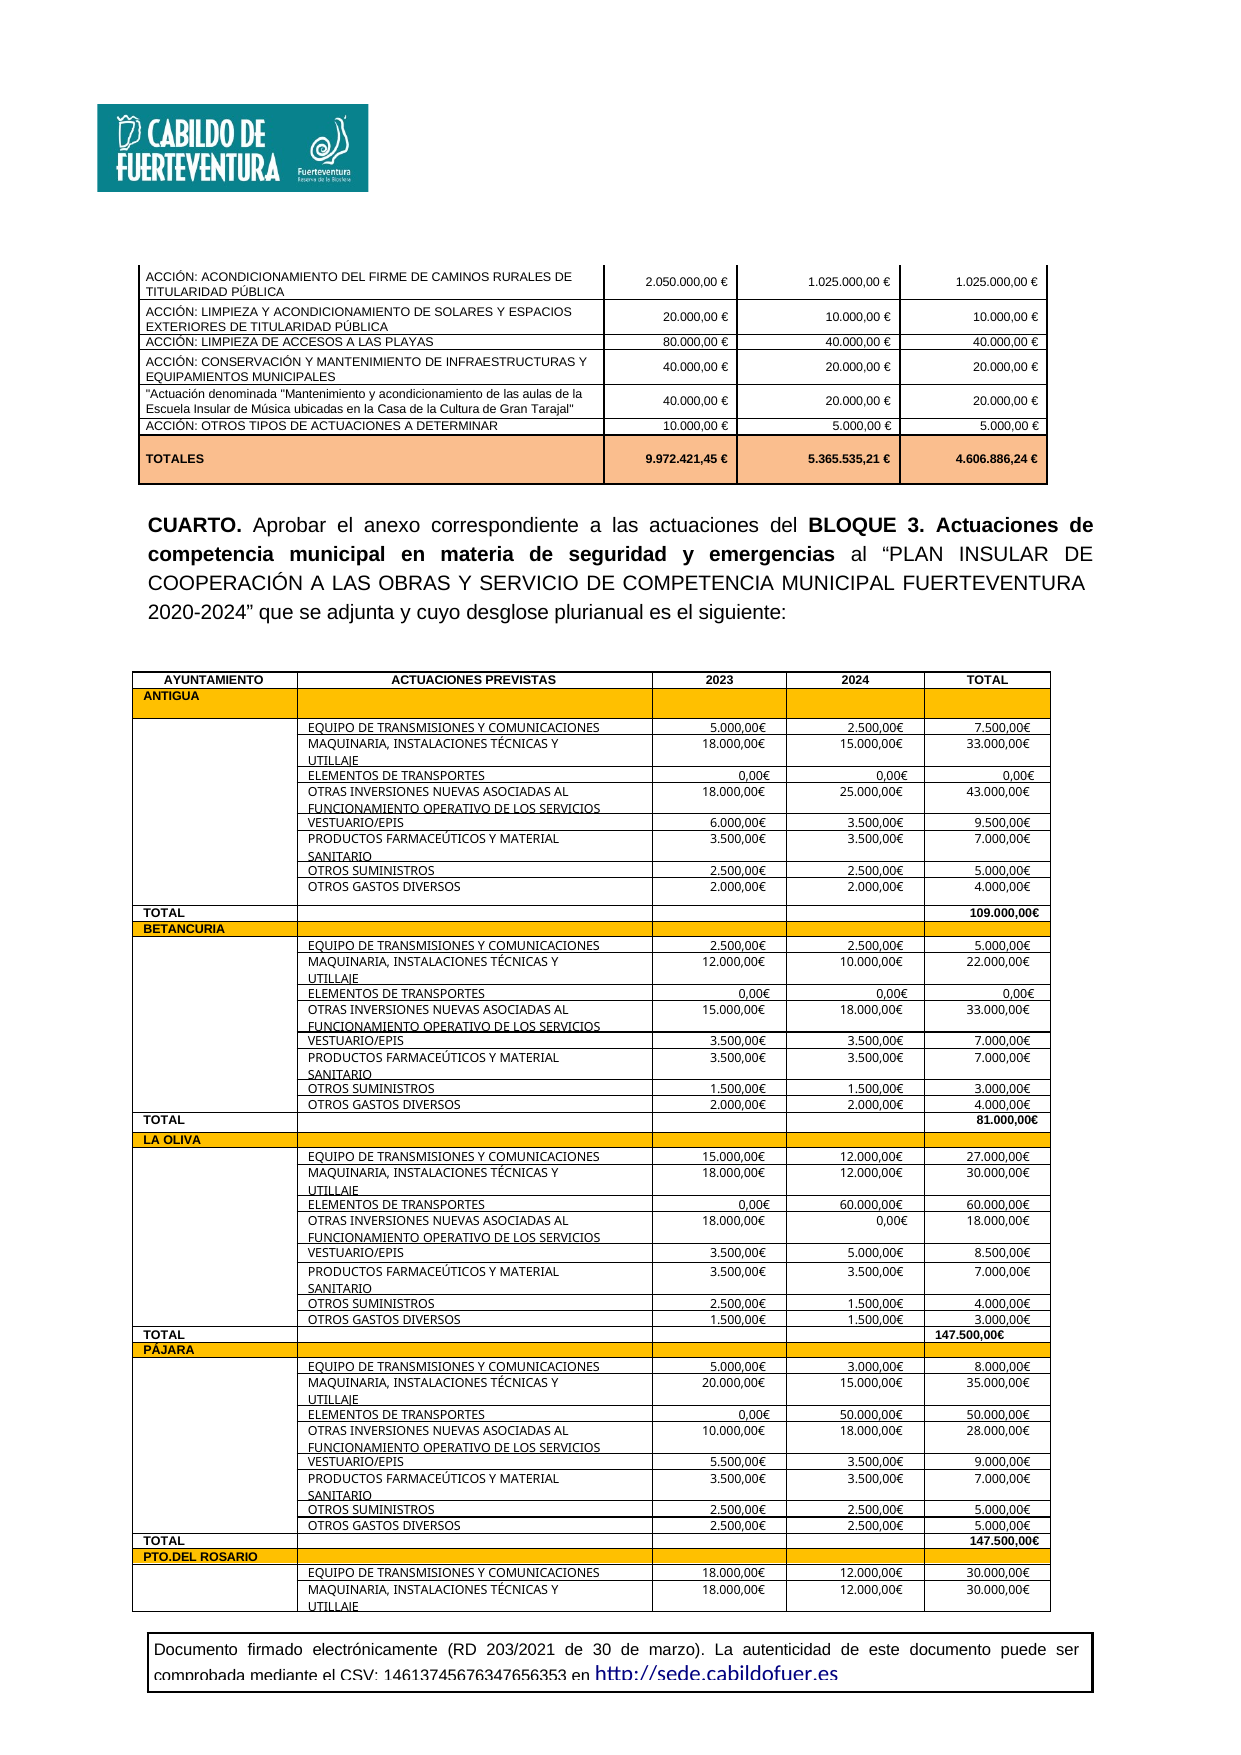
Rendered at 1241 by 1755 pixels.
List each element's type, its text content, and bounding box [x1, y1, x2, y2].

table_cell [298, 1133, 652, 1147]
table_cell 30.000,00€ [925, 1581, 1050, 1611]
table_cell OTROS GASTOS DIVERSOS [298, 1311, 652, 1326]
table_cell 7.000,00€ [925, 1033, 1050, 1048]
text CUARTO. Aprobar el anexo correspondiente a las actuaciones del BLOQUE 3. Actuaciones de competencia municipal en materia de seguridad y emergencias al “PLAN INSULAR DE COOPERACIÓN A LAS OBRAS Y SERVICIO DE COMPETENCIA MUNICIPAL FUERTEVENTURA [148, 513, 1093, 595]
table_cell 5.000,00 € [738, 419, 899, 434]
table_cell 2.500,00€ [653, 1295, 786, 1310]
table_cell 1.500,00€ [787, 1080, 924, 1095]
table_cell 3.500,00€ [787, 1454, 924, 1469]
table_cell 2.500,00€ [653, 1501, 786, 1516]
table_cell OTRAS INVERSIONES NUEVAS ASOCIADAS AL FUNCIONAMIENTO OPERATIVO DE LOS SERVICIOS [298, 783, 652, 813]
table_cell VESTUARIO/EPIS [298, 814, 652, 829]
table_cell [133, 719, 297, 905]
table_cell 3.500,00€ [787, 1033, 924, 1048]
table_cell 50.000,00€ [925, 1406, 1050, 1421]
table_cell 0,00€ [653, 1196, 786, 1211]
table_cell 20.000,00 € [738, 385, 899, 418]
table_cell 20.000,00 € [901, 350, 1046, 383]
table_cell 20.000,00 € [901, 385, 1046, 418]
table_cell 10.000,00€ [787, 953, 924, 984]
table_cell OTROS SUMINISTROS [298, 1080, 652, 1095]
table_cell ELEMENTOS DE TRANSPORTES [298, 1196, 652, 1211]
table_cell [298, 1549, 652, 1563]
table_cell 10.000,00 € [605, 419, 736, 434]
table_header 1.025.000,00 € [901, 265, 1046, 299]
table_cell "Actuación denominada "Mantenimiento y acondicionamiento de las aulas de la Escuela Insular de Música ubicadas en la Casa de la Cultura de Gran Tarajal" [140, 385, 603, 418]
table_cell OTROS GASTOS DIVERSOS [298, 1096, 652, 1112]
table_cell 1.500,00€ [787, 1311, 924, 1326]
table_cell 2.000,00€ [787, 878, 924, 905]
table_cell 18.000,00€ [925, 1212, 1050, 1243]
table_header 2.050.000,00 € [605, 265, 736, 299]
table_cell 2.500,00€ [787, 1501, 924, 1516]
table_cell [787, 1534, 924, 1548]
table_cell 3.500,00€ [653, 1244, 786, 1262]
table_cell 2.500,00€ [787, 862, 924, 877]
table_cell 3.500,00€ [787, 1470, 924, 1500]
table_cell 10.000,00 € [738, 300, 899, 334]
table_cell PRODUCTOS FARMACEÚTICOS Y MATERIAL SANITARIO [298, 1049, 652, 1079]
table_cell OTROS SUMINISTROS [298, 1501, 652, 1516]
table_cell [787, 1343, 924, 1357]
table_cell LA OLIVA [133, 1133, 297, 1147]
table_cell 1.500,00€ [653, 1080, 786, 1095]
table_cell 3.500,00€ [653, 1049, 786, 1079]
table_header AYUNTAMIENTO [133, 673, 297, 688]
table_cell 12.000,00€ [787, 1565, 924, 1580]
table_cell OTROS GASTOS DIVERSOS [298, 1518, 652, 1533]
table_cell [653, 689, 786, 718]
table_cell EQUIPO DE TRANSMISIONES Y COMUNICACIONES [298, 1358, 652, 1373]
table_cell 7.000,00€ [925, 1263, 1050, 1294]
table_cell ELEMENTOS DE TRANSPORTES [298, 1406, 652, 1421]
table_cell [133, 1565, 297, 1611]
table_cell OTROS SUMINISTROS [298, 1295, 652, 1310]
table_cell PTO.DEL ROSARIO [133, 1549, 297, 1563]
table_cell 4.000,00€ [925, 1096, 1050, 1112]
table_cell [133, 1358, 297, 1533]
table_cell 22.000,00€ [925, 953, 1050, 984]
table_cell MAQUINARIA, INSTALACIONES TÉCNICAS Y UTILLAJE [298, 1581, 652, 1611]
table_cell 12.000,00€ [787, 1165, 924, 1195]
table_cell 18.000,00€ [653, 1581, 786, 1611]
table_cell [787, 906, 924, 921]
table_cell 5.000,00€ [925, 1518, 1050, 1533]
table_cell 10.000,00€ [653, 1422, 786, 1452]
table_cell 2.500,00€ [653, 1518, 786, 1533]
table_cell ELEMENTOS DE TRANSPORTES [298, 767, 652, 782]
table_cell [653, 1549, 786, 1563]
table_cell 5.000,00€ [925, 862, 1050, 877]
table_cell 147.500,00€ [925, 1534, 1050, 1548]
table_cell 4.000,00€ [925, 1295, 1050, 1310]
table_cell OTRAS INVERSIONES NUEVAS ASOCIADAS AL FUNCIONAMIENTO OPERATIVO DE LOS SERVICIOS [298, 1212, 652, 1243]
table_cell 2.500,00€ [653, 937, 786, 952]
table_cell 5.000,00 € [901, 419, 1046, 434]
table_cell [298, 1113, 652, 1132]
table_header TOTAL [925, 673, 1050, 688]
table_cell 0,00€ [925, 767, 1050, 782]
table_cell 7.500,00€ [925, 719, 1050, 734]
table_cell [133, 1148, 297, 1326]
table_cell [653, 1343, 786, 1357]
table_cell EQUIPO DE TRANSMISIONES Y COMUNICACIONES [298, 719, 652, 734]
table_cell 15.000,00€ [653, 1148, 786, 1163]
table_cell 1.500,00€ [653, 1311, 786, 1326]
table_cell 33.000,00€ [925, 735, 1050, 766]
table_cell OTROS SUMINISTROS [298, 862, 652, 877]
table_cell TOTAL [133, 906, 297, 921]
table_cell MAQUINARIA, INSTALACIONES TÉCNICAS Y UTILLAJE [298, 735, 652, 766]
table_cell 40.000,00 € [901, 335, 1046, 349]
table_cell 7.000,00€ [925, 1049, 1050, 1079]
table_cell TOTAL [133, 1534, 297, 1548]
table_cell 10.000,00 € [901, 300, 1046, 334]
table_cell [925, 1133, 1050, 1147]
table_cell OTRAS INVERSIONES NUEVAS ASOCIADAS AL FUNCIONAMIENTO OPERATIVO DE LOS SERVICIOS [298, 1001, 652, 1031]
table_cell [787, 1327, 924, 1342]
table_cell PRODUCTOS FARMACEÚTICOS Y MATERIAL SANITARIO [298, 1470, 652, 1500]
table_header ACCIÓN: ACONDICIONAMIENTO DEL FIRME DE CAMINOS RURALES DE TITULARIDAD PÚBLICA [140, 265, 603, 299]
table_cell 15.000,00€ [653, 1001, 786, 1031]
table_cell [925, 689, 1050, 718]
table_cell 2.000,00€ [653, 1096, 786, 1112]
table_cell [653, 1113, 786, 1132]
table_cell 6.000,00€ [653, 814, 786, 829]
table_cell [925, 1549, 1050, 1563]
table_cell 33.000,00€ [925, 1001, 1050, 1031]
table_cell [298, 1343, 652, 1357]
table_cell 3.500,00€ [787, 831, 924, 861]
table_cell 40.000,00 € [738, 335, 899, 349]
table_cell 0,00€ [787, 1212, 924, 1243]
table_cell MAQUINARIA, INSTALACIONES TÉCNICAS Y UTILLAJE [298, 953, 652, 984]
table_cell 35.000,00€ [925, 1374, 1050, 1405]
table_cell 5.000,00€ [653, 719, 786, 734]
table_cell [133, 937, 297, 1112]
table_cell 60.000,00€ [925, 1196, 1050, 1211]
table_cell ACCIÓN: LIMPIEZA Y ACONDICIONAMIENTO DE SOLARES Y ESPACIOS EXTERIORES DE TITULARIDAD PÚBLICA [140, 300, 603, 334]
table_header 1.025.000,00 € [738, 265, 899, 299]
table_cell 81.000,00€ [925, 1113, 1050, 1132]
table_cell [925, 1343, 1050, 1357]
table_cell 5.000,00€ [653, 1358, 786, 1373]
table_cell 3.500,00€ [653, 831, 786, 861]
table_cell OTROS GASTOS DIVERSOS [298, 878, 652, 905]
table_cell TOTAL [133, 1113, 297, 1132]
table_cell 2.500,00€ [653, 862, 786, 877]
table_cell 18.000,00€ [653, 735, 786, 766]
table_cell EQUIPO DE TRANSMISIONES Y COMUNICACIONES [298, 937, 652, 952]
table_cell 12.000,00€ [653, 953, 786, 984]
table_cell 5.000,00€ [925, 1501, 1050, 1516]
table_cell 5.000,00€ [787, 1244, 924, 1262]
table_cell [653, 922, 786, 936]
table_cell 30.000,00€ [925, 1565, 1050, 1580]
table_cell 0,00€ [653, 767, 786, 782]
table_cell 43.000,00€ [925, 783, 1050, 813]
table_cell TOTALES [140, 436, 603, 483]
table_cell 18.000,00€ [653, 1565, 786, 1580]
table_cell 1.500,00€ [787, 1295, 924, 1310]
table_cell 7.000,00€ [925, 831, 1050, 861]
table_cell 27.000,00€ [925, 1148, 1050, 1163]
table_cell 18.000,00€ [653, 1212, 786, 1243]
table_cell 3.500,00€ [653, 1263, 786, 1294]
table_cell 0,00€ [787, 985, 924, 1000]
table_cell 8.500,00€ [925, 1244, 1050, 1262]
table_header 2023 [653, 673, 786, 688]
table_cell 18.000,00€ [653, 783, 786, 813]
table_cell 18.000,00€ [653, 1165, 786, 1195]
table_cell 80.000,00 € [605, 335, 736, 349]
table_cell 40.000,00 € [605, 385, 736, 418]
table_cell 9.000,00€ [925, 1454, 1050, 1469]
table_cell 4.000,00€ [925, 878, 1050, 905]
table_cell [298, 689, 652, 718]
table_cell 3.500,00€ [787, 1263, 924, 1294]
table_cell MAQUINARIA, INSTALACIONES TÉCNICAS Y UTILLAJE [298, 1374, 652, 1405]
table_cell 5.000,00€ [925, 937, 1050, 952]
table_cell BETANCURIA [133, 922, 297, 936]
table_cell 50.000,00€ [787, 1406, 924, 1421]
table_cell 30.000,00€ [925, 1165, 1050, 1195]
table_cell ANTIGUA [133, 689, 297, 718]
table_cell 3.500,00€ [787, 814, 924, 829]
table_cell 3.500,00€ [653, 1033, 786, 1048]
table_cell PÁJARA [133, 1343, 297, 1357]
table_cell [787, 1113, 924, 1132]
table_cell EQUIPO DE TRANSMISIONES Y COMUNICACIONES [298, 1148, 652, 1163]
table_cell 12.000,00€ [787, 1148, 924, 1163]
table_cell [787, 1133, 924, 1147]
text 2020-2024” que se adjunta y cuyo desglose plurianual es el siguiente: [148, 600, 1107, 624]
table_cell 3.500,00€ [653, 1470, 786, 1500]
table_cell ACCIÓN: LIMPIEZA DE ACCESOS A LAS PLAYAS [140, 335, 603, 349]
table_cell 0,00€ [787, 767, 924, 782]
table_cell 9.972.421,45 € [605, 436, 736, 483]
table_cell ELEMENTOS DE TRANSPORTES [298, 985, 652, 1000]
table_cell 8.000,00€ [925, 1358, 1050, 1373]
table_cell VESTUARIO/EPIS [298, 1454, 652, 1469]
table_cell 12.000,00€ [787, 1581, 924, 1611]
table_cell 20.000,00 € [605, 300, 736, 334]
table_cell 20.000,00 € [738, 350, 899, 383]
table_cell 28.000,00€ [925, 1422, 1050, 1452]
table_cell 15.000,00€ [787, 735, 924, 766]
table_cell [298, 906, 652, 921]
table_cell TOTAL [133, 1327, 297, 1342]
table_cell PRODUCTOS FARMACEÚTICOS Y MATERIAL SANITARIO [298, 1263, 652, 1294]
table_cell [653, 1327, 786, 1342]
table_cell [653, 1133, 786, 1147]
table_cell 3.000,00€ [787, 1358, 924, 1373]
table_cell EQUIPO DE TRANSMISIONES Y COMUNICACIONES [298, 1565, 652, 1580]
table_cell 18.000,00€ [787, 1001, 924, 1031]
table_cell 2.000,00€ [653, 878, 786, 905]
table_cell 0,00€ [653, 985, 786, 1000]
table_cell [298, 922, 652, 936]
table_cell [787, 689, 924, 718]
table_cell ACCIÓN: OTROS TIPOS DE ACTUACIONES A DETERMINAR [140, 419, 603, 434]
table_cell [925, 922, 1050, 936]
table_cell [653, 906, 786, 921]
table_cell 4.606.886,24 € [901, 436, 1046, 483]
table_cell VESTUARIO/EPIS [298, 1033, 652, 1048]
table_cell 20.000,00€ [653, 1374, 786, 1405]
table_cell 0,00€ [653, 1406, 786, 1421]
table_cell 2.500,00€ [787, 1518, 924, 1533]
table_cell 15.000,00€ [787, 1374, 924, 1405]
table_cell 3.000,00€ [925, 1080, 1050, 1095]
table_cell VESTUARIO/EPIS [298, 1244, 652, 1262]
table_cell 109.000,00€ [925, 906, 1050, 921]
table_cell 5.365.535,21 € [738, 436, 899, 483]
table_cell OTRAS INVERSIONES NUEVAS ASOCIADAS AL FUNCIONAMIENTO OPERATIVO DE LOS SERVICIOS [298, 1422, 652, 1452]
table_header 2024 [787, 673, 924, 688]
table_cell 0,00€ [925, 985, 1050, 1000]
table_cell 9.500,00€ [925, 814, 1050, 829]
table_cell 3.500,00€ [787, 1049, 924, 1079]
table_cell 5.500,00€ [653, 1454, 786, 1469]
table_cell [298, 1534, 652, 1548]
table_cell [787, 1549, 924, 1563]
table_cell 7.000,00€ [925, 1470, 1050, 1500]
table_cell 18.000,00€ [787, 1422, 924, 1452]
table_cell ACCIÓN: CONSERVACIÓN Y MANTENIMIENTO DE INFRAESTRUCTURAS Y EQUIPAMIENTOS MUNICIPALES [140, 350, 603, 383]
table_cell PRODUCTOS FARMACEÚTICOS Y MATERIAL SANITARIO [298, 831, 652, 861]
table_cell [787, 922, 924, 936]
table_cell [653, 1534, 786, 1548]
table_cell 2.000,00€ [787, 1096, 924, 1112]
table_cell 2.500,00€ [787, 719, 924, 734]
table_cell 3.000,00€ [925, 1311, 1050, 1326]
table_cell 25.000,00€ [787, 783, 924, 813]
table_cell 60.000,00€ [787, 1196, 924, 1211]
table_cell [298, 1327, 652, 1342]
table_cell 40.000,00 € [605, 350, 736, 383]
table_cell 2.500,00€ [787, 937, 924, 952]
table_cell 147.500,00€ [925, 1327, 1050, 1342]
table_header ACTUACIONES PREVISTAS [298, 673, 652, 688]
table_cell MAQUINARIA, INSTALACIONES TÉCNICAS Y UTILLAJE [298, 1165, 652, 1195]
